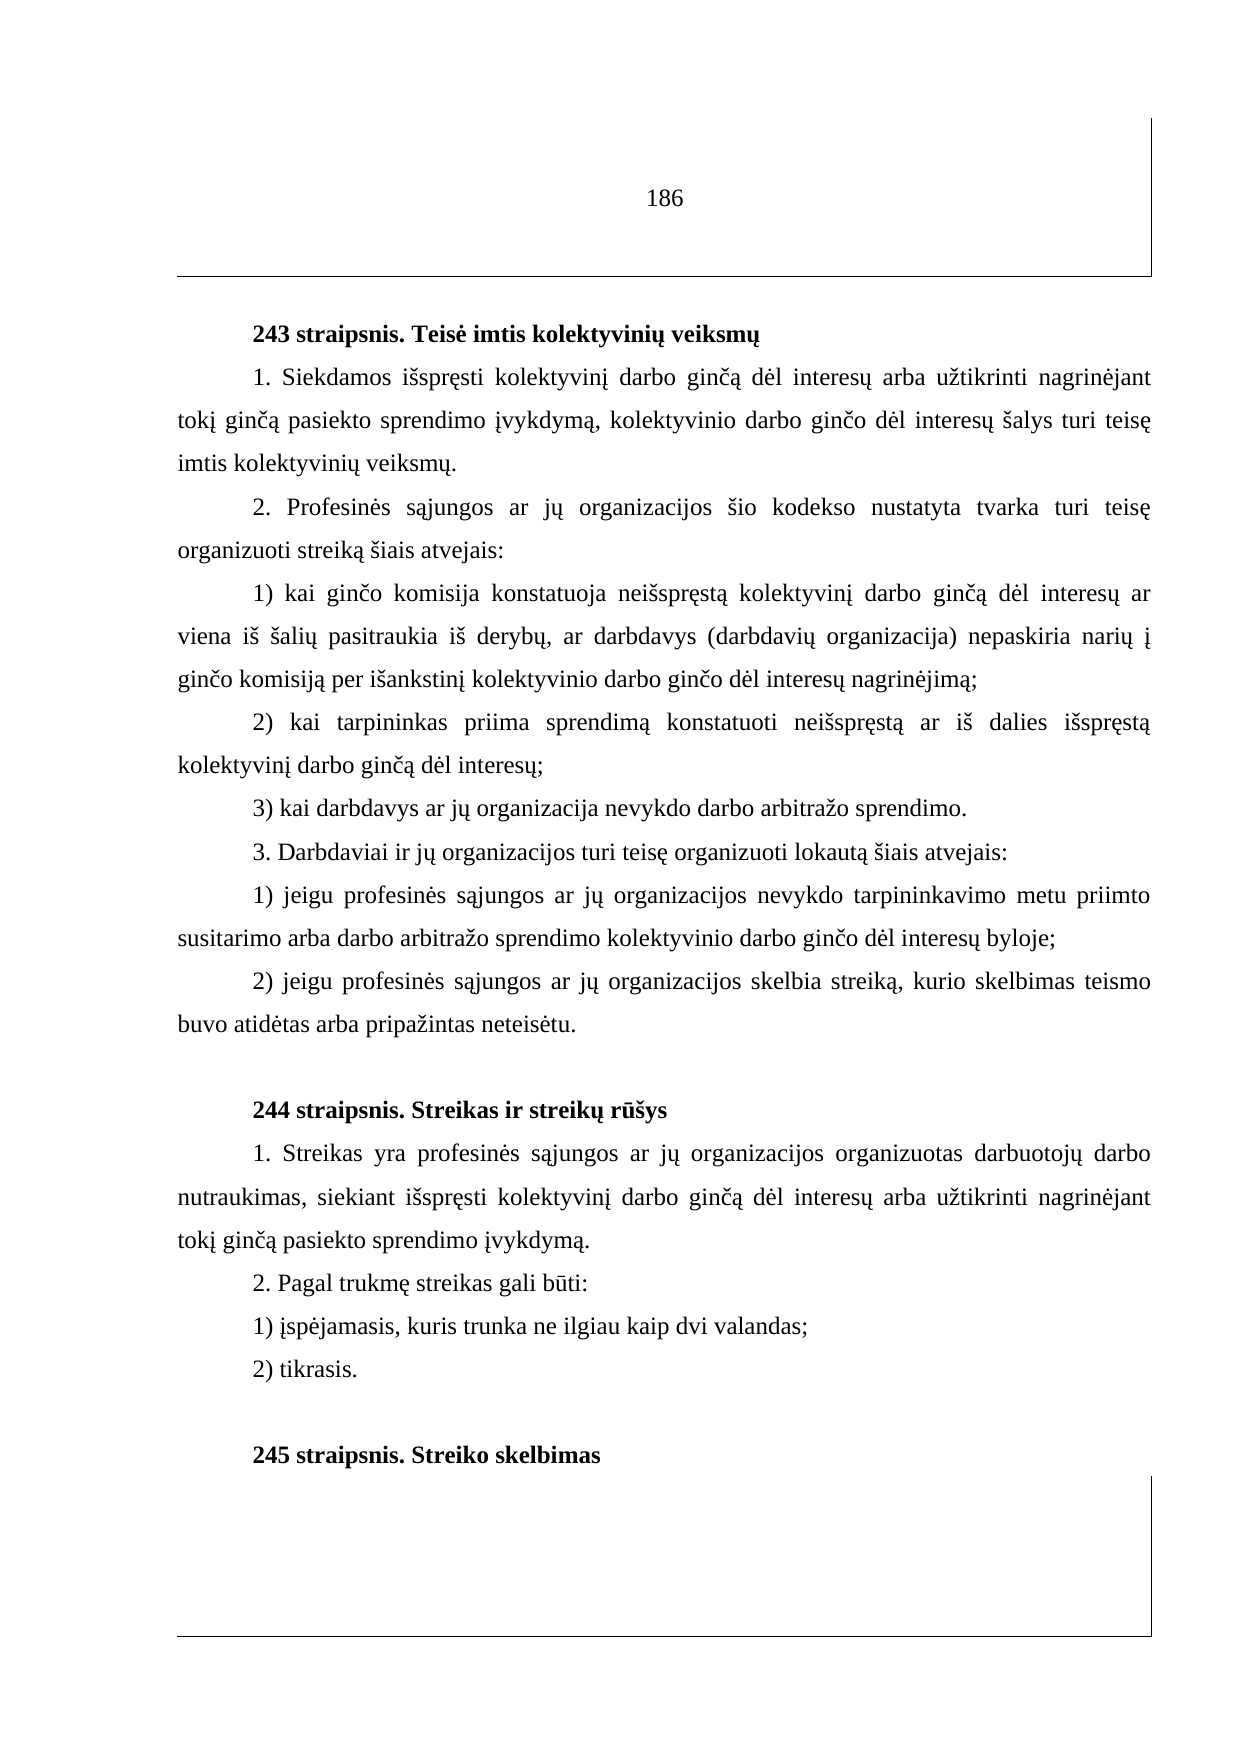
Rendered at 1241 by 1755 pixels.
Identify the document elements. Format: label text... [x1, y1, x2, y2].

text 2) tikrasis. [177, 1354, 1152, 1383]
text 1) jeigu profesinės sąjungos ar jų organizacijos nevykdo tarpininkavimo metu priimto susitarimo arba darbo arbitražo sprendimo kolektyvinio darbo ginčo dėl interesų byloje; [177, 880, 1152, 952]
text 3) kai darbdavys ar jų organizacija nevykdo darbo arbitražo sprendimo. [177, 793, 1152, 822]
subtitle 245 straipsnis. Streiko skelbimas [177, 1440, 1152, 1469]
text 2. Pagal trukmę streikas gali būti: [177, 1268, 1152, 1297]
text 3. Darbdaviai ir jų organizacijos turi teisę organizuoti lokautą šiais atvejais: [177, 837, 1152, 865]
text 1. Streikas yra profesinės sąjungos ar jų organizacijos organizuotas darbuotojų darbo nutraukimas, siekiant išspręsti kolektyvinį darbo ginčą dėl interesų arba užtikrinti nagrinėjant tokį ginčą pasiekto sprendimo įvykdymą. [177, 1138, 1152, 1253]
text 1) įspėjamasis, kuris trunka ne ilgiau kaip dvi valandas; [177, 1311, 1152, 1340]
text 1. Siekdamos išspręsti kolektyvinį darbo ginčą dėl interesų arba užtikrinti nagrinėjant tokį ginčą pasiekto sprendimo įvykdymą, kolektyvinio darbo ginčo dėl interesų šalys turi teisę imtis kolektyvinių veiksmų. [177, 362, 1152, 477]
subtitle 244 straipsnis. Streikas ir streikų rūšys [177, 1095, 1152, 1124]
text 1) kai ginčo komisija konstatuoja neišspręstą kolektyvinį darbo ginčą dėl interesų ar viena iš šalių pasitraukia iš derybų, ar darbdavys (darbdavių organizacija) nepaskiria narių į ginčo komisiją per išankstinį kolektyvinio darbo ginčo dėl interesų nagrinėjimą; [177, 578, 1152, 693]
subtitle 243 straipsnis. Teisė imtis kolektyvinių veiksmų [177, 319, 1152, 348]
text 2) kai tarpininkas priima sprendimą konstatuoti neišspręstą ar iš dalies išspręstą kolektyvinį darbo ginčą dėl interesų; [177, 707, 1152, 779]
text 2. Profesinės sąjungos ar jų organizacijos šio kodekso nustatyta tvarka turi teisę organizuoti streiką šiais atvejais: [177, 492, 1152, 563]
text 2) jeigu profesinės sąjungos ar jų organizacijos skelbia streiką, kurio skelbimas teismo buvo atidėtas arba pripažintas neteisėtu. [177, 966, 1152, 1038]
